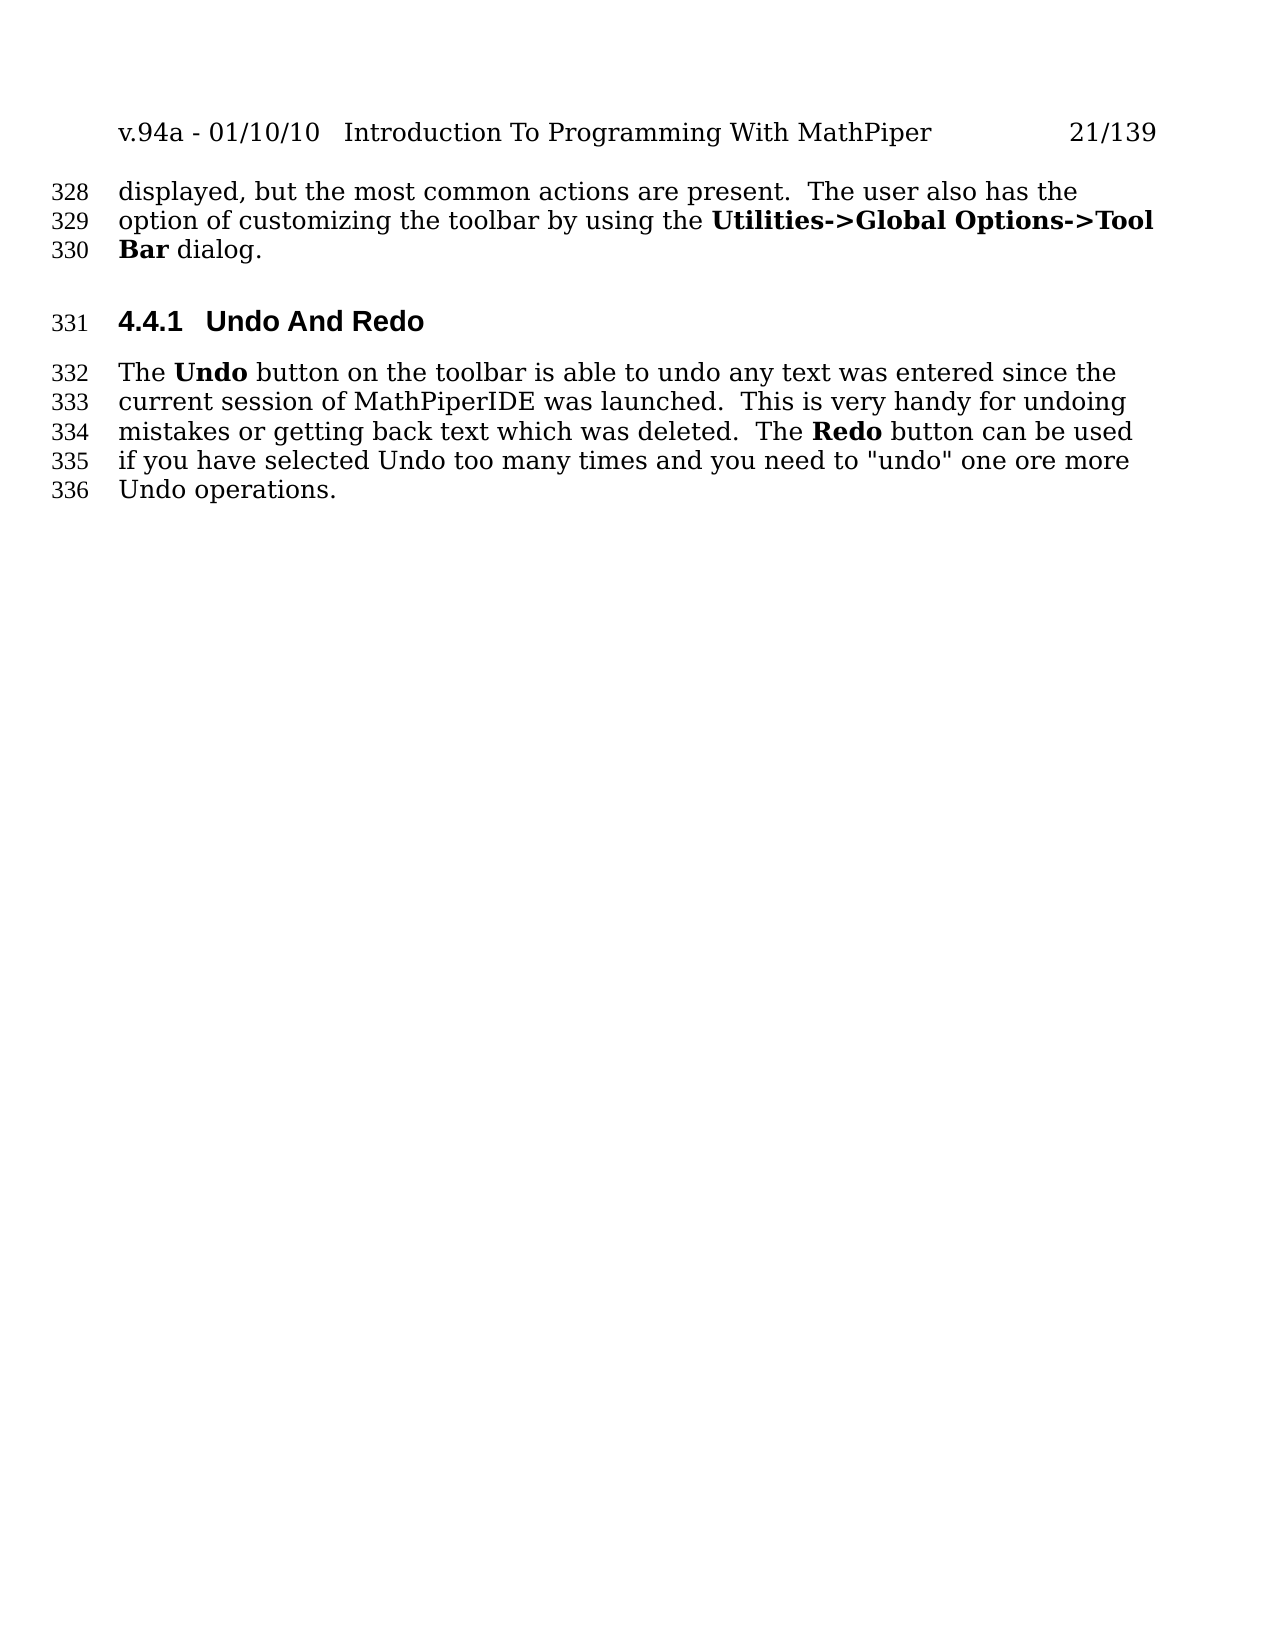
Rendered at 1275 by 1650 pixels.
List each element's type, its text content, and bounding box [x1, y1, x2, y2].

text displayed, but the most common actions are present. The user also has the option of customizing the toolbar by using the Utilities->Global Options->Tool Bar dialog. [118, 177, 1157, 265]
text The Undo button on the toolbar is able to undo any text was entered since the current session of MathPiperIDE was launched. This is very handy for undoing mistakes or getting back text which was deleted. The Redo button can be used if you have selected Undo too many times and you need to "undo" one ore more Undo operations. [118, 358, 1157, 504]
subtitle Undo And Redo [118, 304, 1157, 337]
